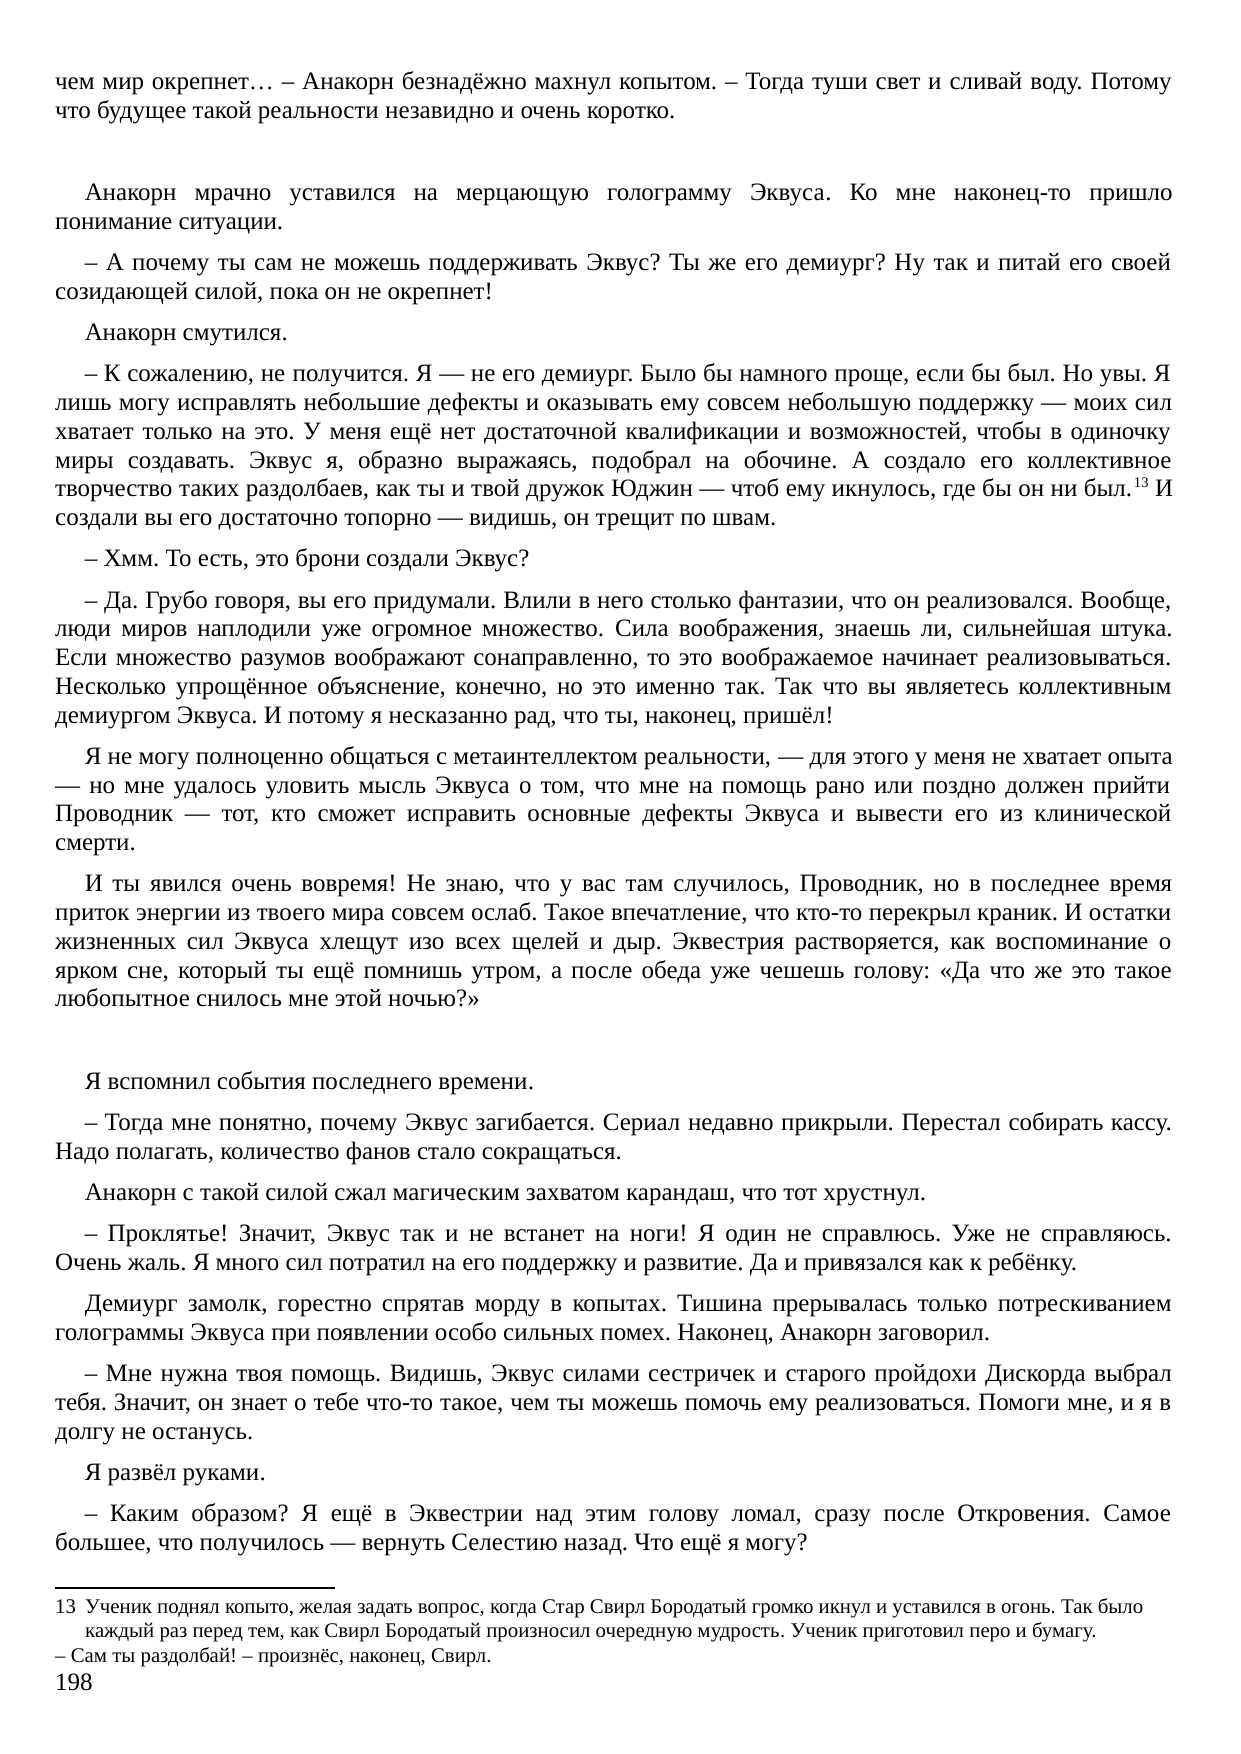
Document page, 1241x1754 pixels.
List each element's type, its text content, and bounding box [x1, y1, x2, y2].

text – Каким образом? Я ещё в Эквестрии над этим голову ломал, сразу после Откровения. Самое большее, что получилось — вернуть Селестию назад. Что ещё я могу? [55, 1498, 1173, 1556]
text – К сожалению, не получится. Я — не его демиург. Было бы намного проще, если бы был. Но увы. Я лишь могу исправлять небольшие дефекты и оказывать ему совсем небольшую поддержку — моих сил хватает только на это. У меня ещё нет достаточной квалификации и возможностей, чтобы в одиночку миры создавать. Эквус я, образно выражаясь, подобрал на обочине. А создало его коллективное творчество таких раздолбаев, как ты и твой дружок Юджин — чтоб ему икнулось, где бы он ни был. И создали вы его достаточно топорно — видишь, он трещит по швам. [55, 358, 1173, 531]
text – А почему ты сам не можешь поддерживать Эквус? Ты же его демиург? Ну так и питай его своей созидающей силой, пока он не окрепнет! [55, 247, 1173, 305]
text Демиург замолк, горестно спрятав морду в копытах. Тишина прерывалась только потрескиванием голограммы Эквуса при появлении особо сильных помех. Наконец, Анакорн заговорил. [55, 1288, 1173, 1346]
text – Тогда мне понятно, почему Эквус загибается. Сериал недавно прикрыли. Перестал собирать кассу. Надо полагать, количество фанов стало сокращаться. [55, 1107, 1173, 1165]
text – Мне нужна твоя помощь. Видишь, Эквус силами сестричек и старого пройдохи Дискорда выбрал тебя. Значит, он знает о тебе что-то такое, чем ты можешь помочь ему реализоваться. Помоги мне, и я в долгу не останусь. [55, 1358, 1173, 1445]
text – Сам ты раздолбай! – произнёс, наконец, Свирл. [55, 1642, 1173, 1667]
text Анакорн мрачно уставился на мерцающую голограмму Эквуса. Ко мне наконец-то пришло понимание ситуации. [55, 177, 1173, 235]
text – Проклятье! Значит, Эквус так и не встанет на ноги! Я один не справлюсь. Уже не справляюсь. Очень жаль. Я много сил потратил на его поддержку и развитие. Да и привязался как к ребёнку. [55, 1218, 1173, 1276]
text чем мир окрепнет… – Анакорн безнадёжно махнул копытом. – Тогда туши свет и сливай воду. Потому что будущее такой реальности незавидно и очень коротко. [55, 66, 1173, 123]
text Я вспомнил события последнего времени. [55, 1066, 1173, 1095]
text – Да. Грубо говоря, вы его придумали. Влили в него столько фантазии, что он реализовался. Вообще, люди миров наплодили уже огромное множество. Сила воображения, знаешь ли, сильнейшая штука. Если множество разумов воображают сонаправленно, то это воображаемое начинает реализовываться. Несколько упрощённое объяснение, конечно, но это именно так. Так что вы являетесь коллективным демиургом Эквуса. И потому я несказанно рад, что ты, наконец, пришёл! [55, 585, 1173, 728]
text Ученик поднял копыто, желая задать вопрос, когда Стар Свирл Бородатый громко икнул и уставился в огонь. Так было каждый раз перед тем, как Свирл Бородатый произносил очередную мудрость. Ученик приготовил перо и бумагу. [55, 1594, 1173, 1642]
text – Хмм. То есть, это брони создали Эквус? [55, 543, 1173, 572]
text Я не могу полноценно общаться с метаинтеллектом реальности, — для этого у меня не хватает опыта — но мне удалось уловить мысль Эквуса о том, что мне на помощь рано или поздно должен прийти Проводник — тот, кто сможет исправить основные дефекты Эквуса и вывести его из клинической смерти. [55, 741, 1173, 856]
text Анакорн смутился. [55, 317, 1173, 346]
text И ты явился очень вовремя! Не знаю, что у вас там случилось, Проводник, но в последнее время приток энергии из твоего мира совсем ослаб. Такое впечатление, что кто-то перекрыл краник. И остатки жизненных сил Эквуса хлещут изо всех щелей и дыр. Эквестрия растворяется, как воспоминание о ярком сне, который ты ещё помнишь утром, а после обеда уже чешешь голову: «Да что же это такое любопытное снилось мне этой ночью?» [55, 868, 1173, 1012]
text Анакорн с такой силой сжал магическим захватом карандаш, что тот хрустнул. [55, 1177, 1173, 1206]
text Я развёл руками. [55, 1457, 1173, 1486]
